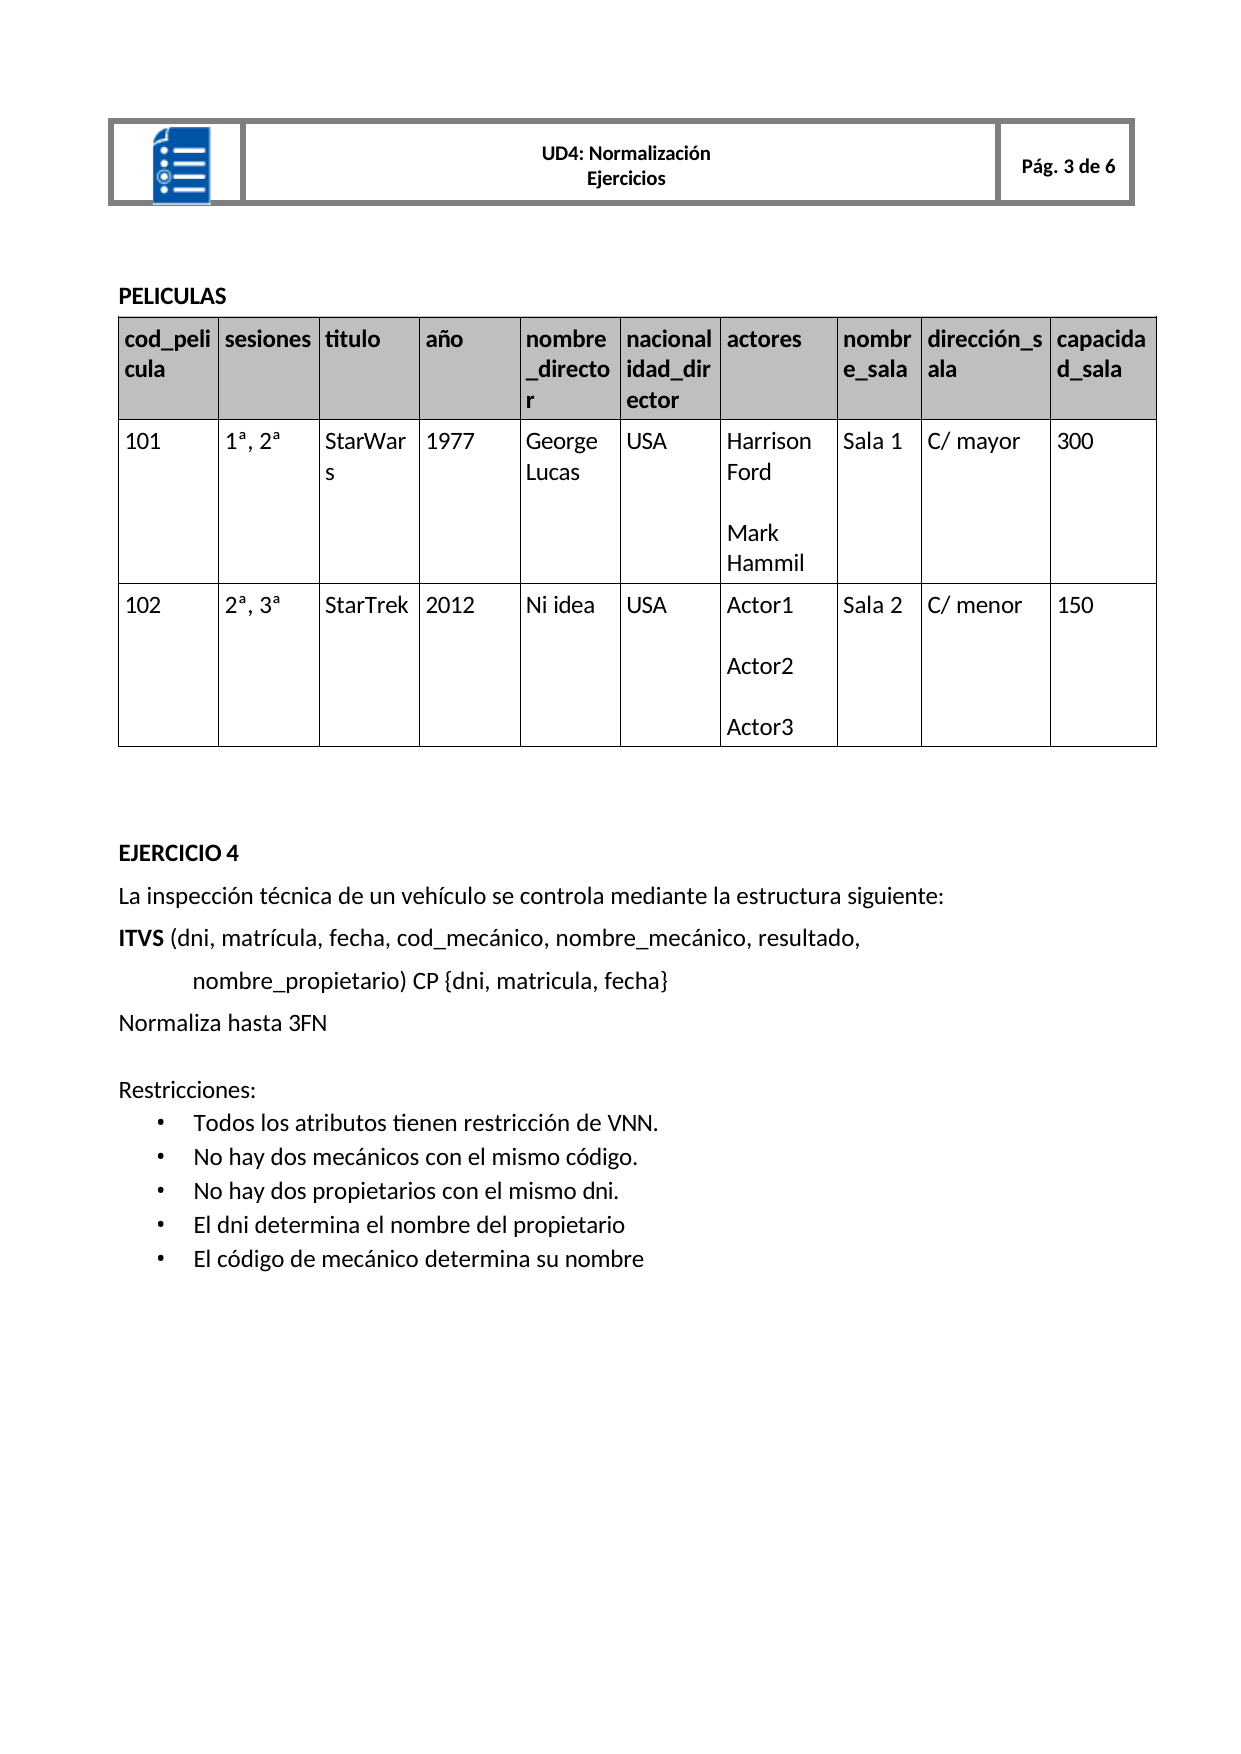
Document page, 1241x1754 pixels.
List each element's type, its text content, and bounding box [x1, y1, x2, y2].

table_header actores [721, 318, 837, 419]
table_cell USA [621, 420, 720, 583]
picture [152, 127, 211, 205]
table_header cod_peli cula [119, 318, 218, 419]
text La inspección técnica de un vehículo se controla mediante la estructura siguiente: [118, 880, 1166, 911]
table_header año [420, 318, 520, 419]
table_cell 102 [119, 584, 218, 746]
table_cell 300 [1051, 420, 1156, 583]
table_cell 2012 [420, 584, 520, 746]
list Todos los atributos tienen restricción de VNN. [156, 1105, 1166, 1139]
table_cell Sala 2 [838, 584, 921, 746]
text ITVS (dni, matrícula, fecha, cod_mecánico, nombre_mecánico, resultado, nombre_propietario) CP {dni, matricula, fecha} [118, 922, 1075, 995]
table_cell C/ mayor [922, 420, 1050, 583]
table_cell StarTrek [320, 584, 419, 746]
table_cell 150 [1051, 584, 1156, 746]
table_cell 2ª, 3ª [219, 584, 319, 746]
subtitle PELICULAS [118, 280, 1166, 311]
table_cell StarWar s [320, 420, 419, 583]
text Normaliza hasta 3FN [118, 1007, 1166, 1038]
table_cell George Lucas [521, 420, 620, 583]
table_header sesiones [219, 318, 319, 419]
list No hay dos mecánicos con el mismo código. [156, 1139, 1166, 1173]
table_header dirección_s ala [922, 318, 1050, 419]
list No hay dos propietarios con el mismo dni. [156, 1173, 1166, 1207]
table_cell Harrison Ford Mark Hammil [721, 420, 837, 583]
table_cell 1ª, 2ª [219, 420, 319, 583]
text EJERCICIO 4 [118, 838, 1166, 868]
table_cell 1977 [420, 420, 520, 583]
table_header nacional idad_dir ector [621, 318, 720, 419]
list El código de mecánico determina su nombre [156, 1241, 1166, 1275]
table_cell Ni idea [521, 584, 620, 746]
list El dni determina el nombre del propietario [156, 1207, 1166, 1241]
table_cell Sala 1 [838, 420, 921, 583]
table_header capacida d_sala [1051, 318, 1156, 419]
table_header titulo [320, 318, 419, 419]
table_cell Actor1 Actor2 Actor3 [721, 584, 837, 746]
table_cell C/ menor [922, 584, 1050, 746]
table_header nombr e_sala [838, 318, 921, 419]
table_cell 101 [119, 420, 218, 583]
table_header nombre _directo r [521, 318, 620, 419]
text Restricciones: [118, 1074, 1166, 1105]
table_cell USA [621, 584, 720, 746]
